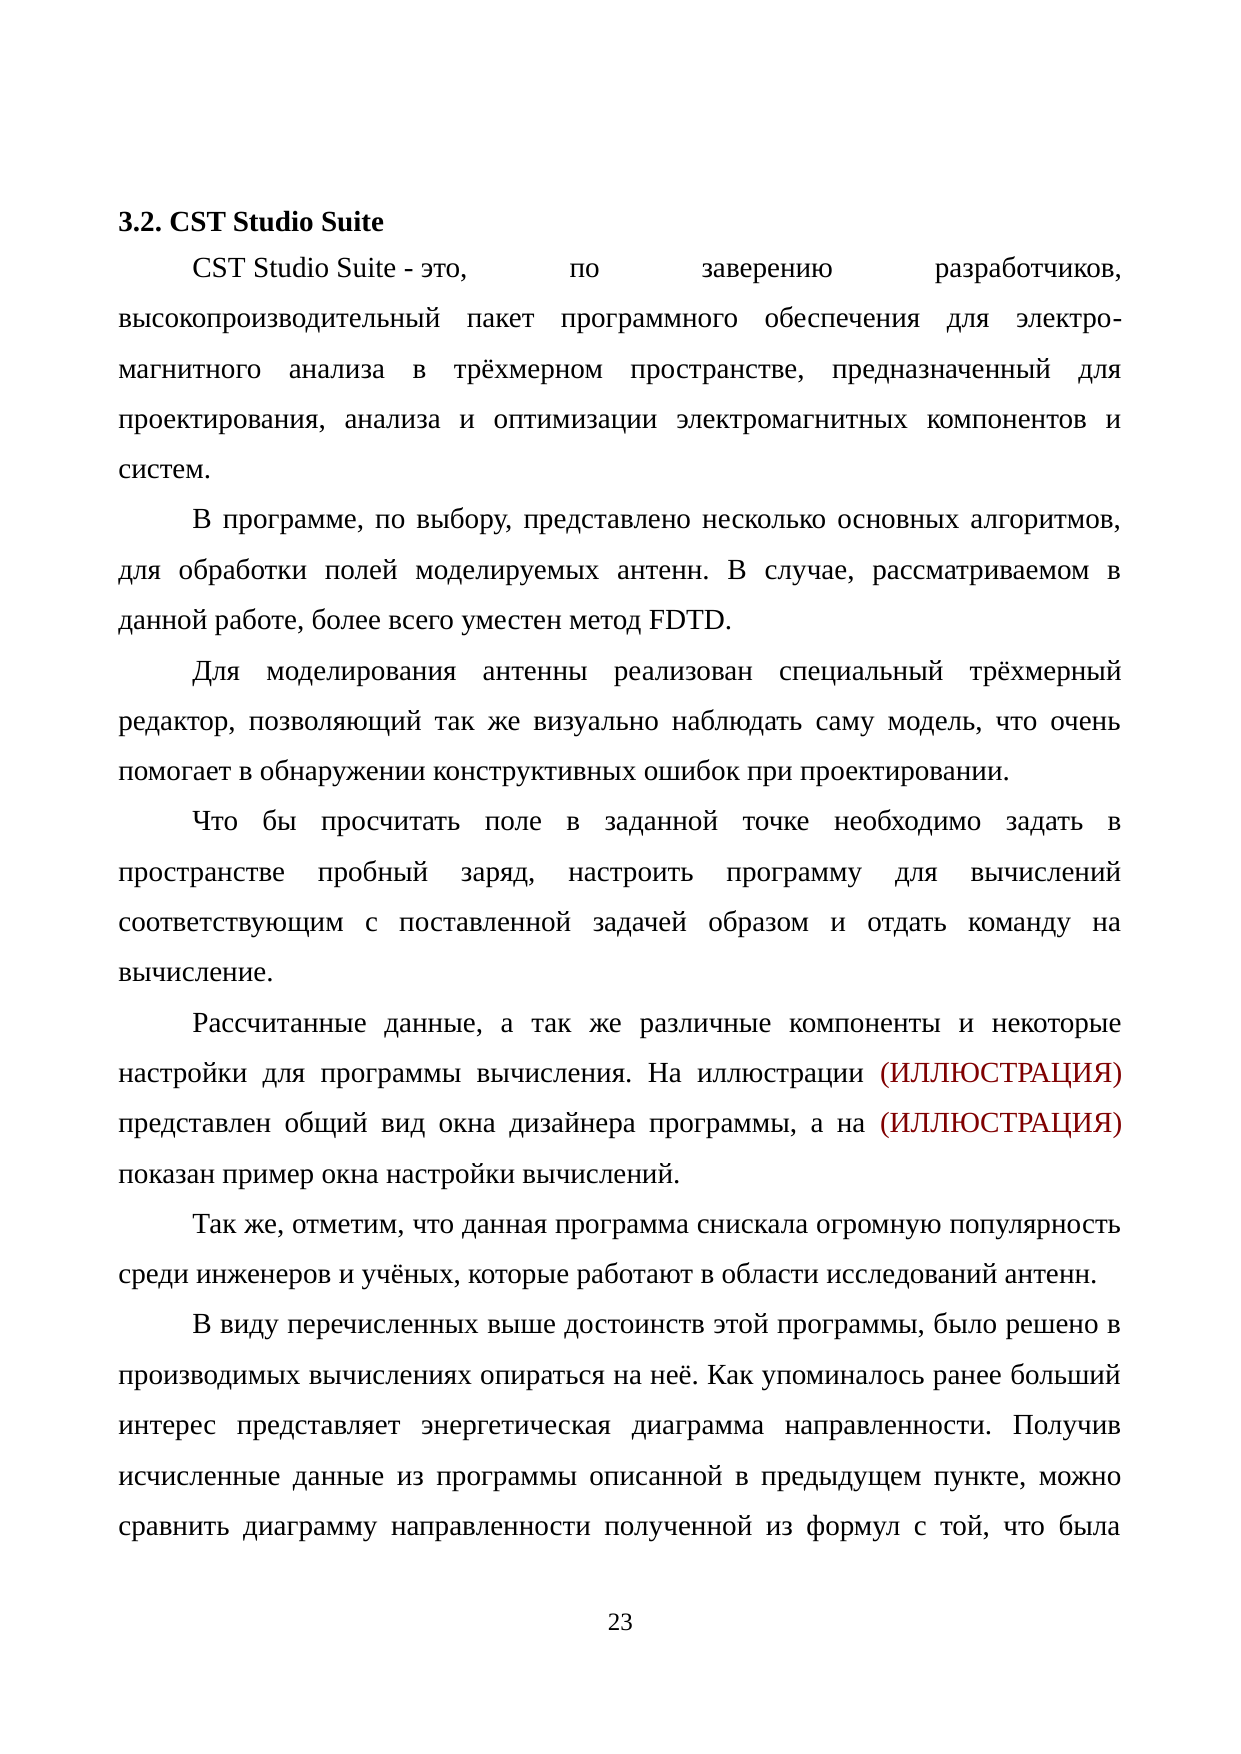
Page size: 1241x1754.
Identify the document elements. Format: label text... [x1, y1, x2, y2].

text В виду перечисленных выше достоинств этой программы, было решено в производимых вычислениях опираться на неё. Как упоминалось ранее больший интерес представляет энергетическая диаграмма направленности. Получив исчисленные данные из программы описанной в предыдущем пункте, можно сравнить диаграмму направленности полученной из формул с той, что была [118, 1307, 1122, 1541]
subtitle 3.2. CST Studio Suite [118, 204, 1122, 238]
text CST Studio Suite ‑ это, по заверению разработчиков, высокопроизводительный пакет программного обеспечения для электро­магнитного анализа в трёхмерном пространстве, предназначенный для проектирования, анализа и оптимизации электромагнитных компонентов и систем. [118, 250, 1122, 485]
text Так же, отметим, что данная программа снискала огромную популярность среди инженеров и учёных, которые работают в области исследований антенн. [118, 1206, 1122, 1290]
text Рассчитанные данные, а так же различные компоненты и некоторые настройки для программы вычисления. На иллюстрации (ИЛЛЮСТРАЦИЯ) представлен общий вид окна дизайнера программы, а на (ИЛЛЮСТРАЦИЯ) показан пример окна настройки вычислений. [118, 1005, 1122, 1189]
text Для моделирования антенны реализован специальный трёхмерный редактор, позволяющий так же визуально наблюдать саму модель, что очень помогает в обнаружении конструктивных ошибок при проектировании. [118, 653, 1122, 787]
text В программе, по выбору, представлено несколько основных алгоритмов, для обработки полей моделируемых антенн. В случае, рассматриваемом в данной работе, более всего уместен метод FDTD. [118, 502, 1122, 636]
text Что бы просчитать поле в заданной точке необходимо задать в пространстве пробный заряд, настроить программу для вычислений соответствующим с поставленной задачей образом и отдать команду на вычисление. [118, 803, 1122, 988]
